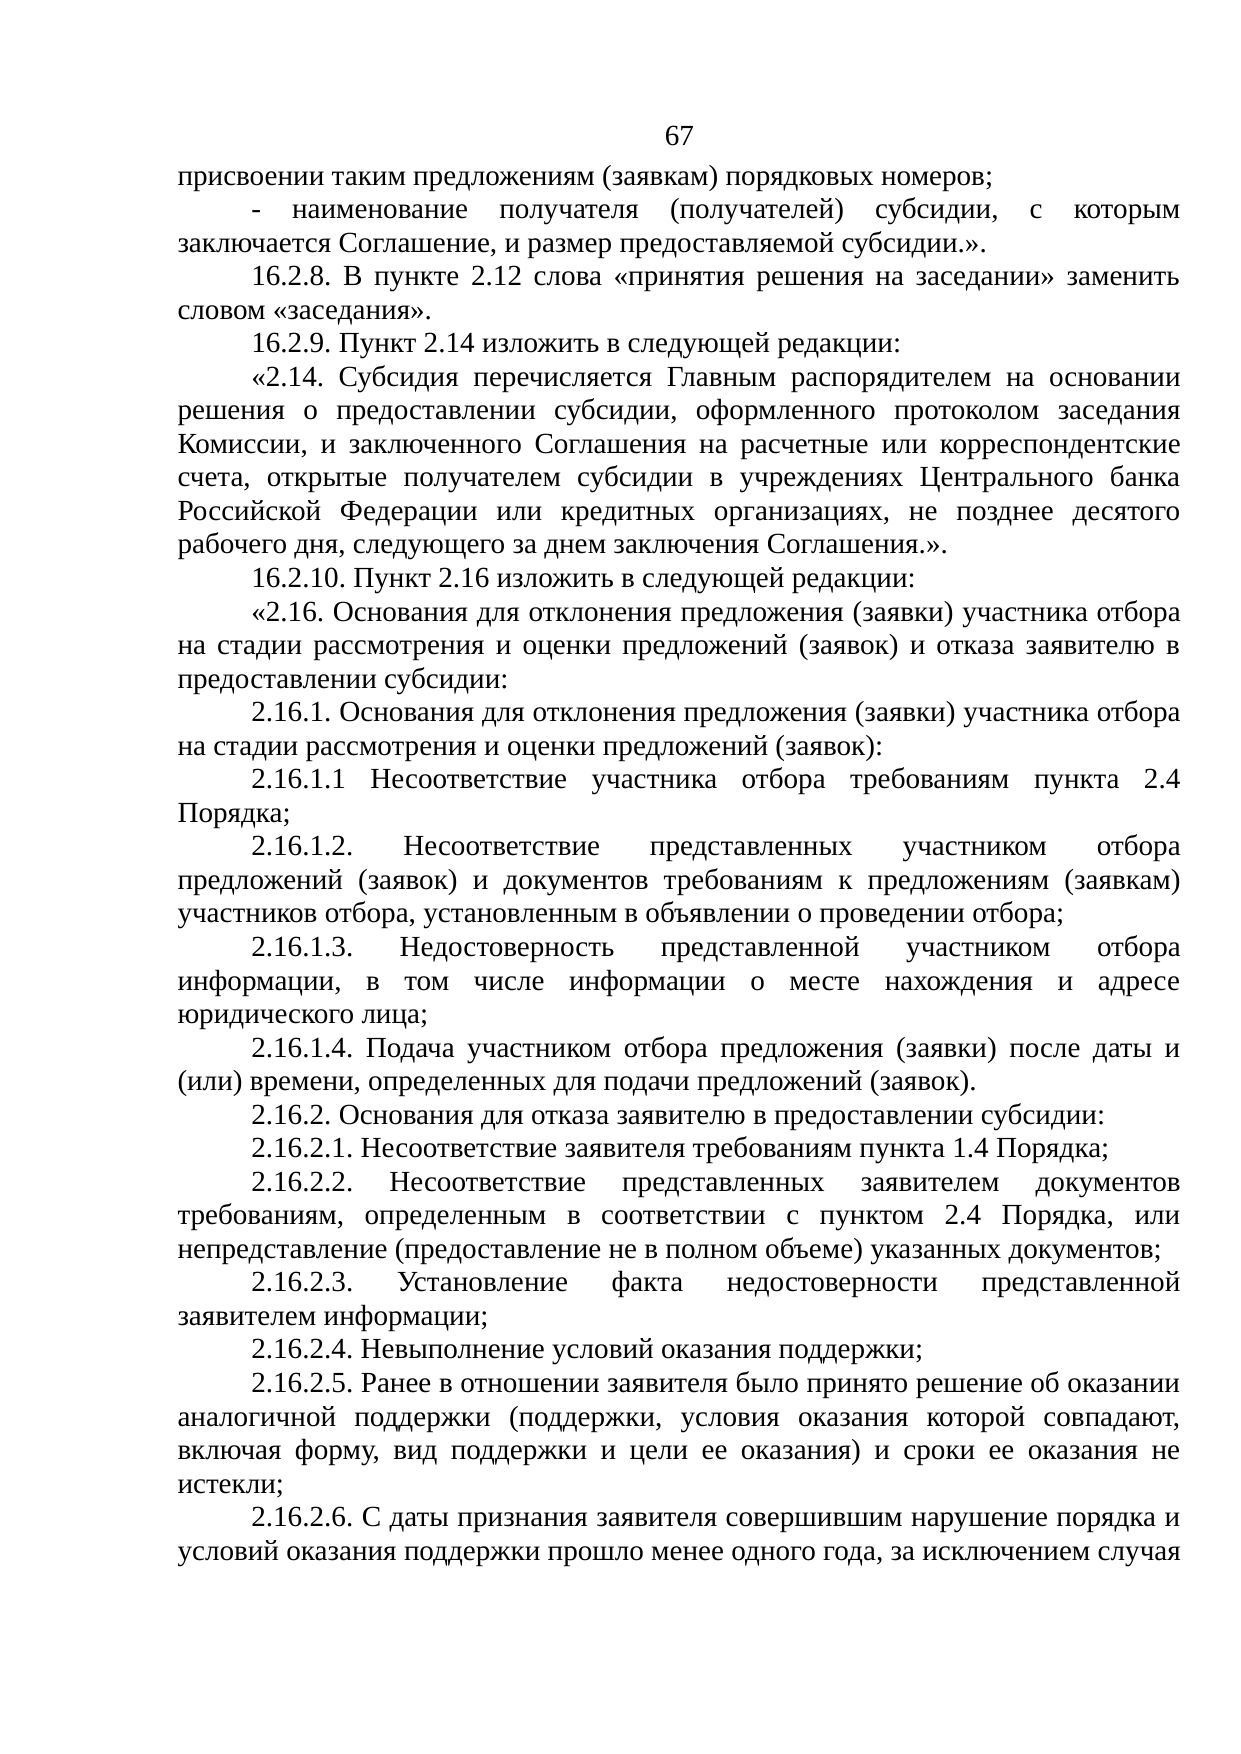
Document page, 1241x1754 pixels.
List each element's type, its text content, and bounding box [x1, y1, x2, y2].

text 2.16.1.2. Несоответствие представленных участником отбора предложений (заявок) и документов требованиям к предложениям (заявкам) участников отбора, установленным в объявлении о проведении отбора; [177, 828, 1181, 929]
text 2.16.1.1 Несоответствие участника отбора требованиям пункта 2.4 Порядка; [177, 761, 1181, 828]
text 2.16.1.4. Подача участником отбора предложения (заявки) после даты и (или) времени, определенных для подачи предложений (заявок). [177, 1030, 1181, 1097]
text 2.16.2.1. Несоответствие заявителя требованиям пункта 1.4 Порядка; [177, 1130, 1181, 1164]
text 16.2.9. Пункт 2.14 изложить в следующей редакции: [177, 325, 1181, 359]
text 2.16.2.6. С даты признания заявителя совершившим нарушение порядка и условий оказания поддержки прошло менее одного года, за исключением случая [177, 1499, 1181, 1566]
text 2.16.2. Основания для отказа заявителю в предоставлении субсидии: [177, 1097, 1181, 1130]
text 2.16.2.2. Несоответствие представленных заявителем документов требованиям, определенным в соответствии с пунктом 2.4 Порядка, или непредставление (предоставление не в полном объеме) указанных документов; [177, 1164, 1181, 1264]
text 16.2.8. В пункте 2.12 слова «принятия решения на заседании» заменить словом «заседания». [177, 258, 1181, 325]
text 2.16.2.5. Ранее в отношении заявителя было принято решение об оказании аналогичной поддержки (поддержки, условия оказания которой совпадают, включая форму, вид поддержки и цели ее оказания) и сроки ее оказания не истекли; [177, 1365, 1181, 1499]
text «2.14. Субсидия перечисляется Главным распорядителем на основании решения о предоставлении субсидии, оформленного протоколом заседания Комиссии, и заключенного Соглашения на расчетные или корреспондентские счета, открытые получателем субсидии в учреждениях Центрального банка Российской Федерации или кредитных организациях, не позднее десятого рабочего дня, следующего за днем заключения Соглашения.». [177, 359, 1181, 560]
text 2.16.1.3. Недостоверность представленной участником отбора информации, в том числе информации о месте нахождения и адресе юридического лица; [177, 929, 1181, 1030]
text 2.16.1. Основания для отклонения предложения (заявки) участника отбора на стадии рассмотрения и оценки предложений (заявок): [177, 694, 1181, 761]
text - наименование получателя (получателей) субсидии, с которым заключается Соглашение, и размер предоставляемой субсидии.». [177, 191, 1181, 258]
text 2.16.2.4. Невыполнение условий оказания поддержки; [177, 1332, 1181, 1365]
text «2.16. Основания для отклонения предложения (заявки) участника отбора на стадии рассмотрения и оценки предложений (заявок) и отказа заявителю в предоставлении субсидии: [177, 594, 1181, 694]
text 16.2.10. Пункт 2.16 изложить в следующей редакции: [177, 560, 1181, 594]
text 2.16.2.3. Установление факта недостоверности представленной заявителем информации; [177, 1264, 1181, 1332]
text присвоении таким предложениям (заявкам) порядковых номеров; [177, 158, 1181, 191]
